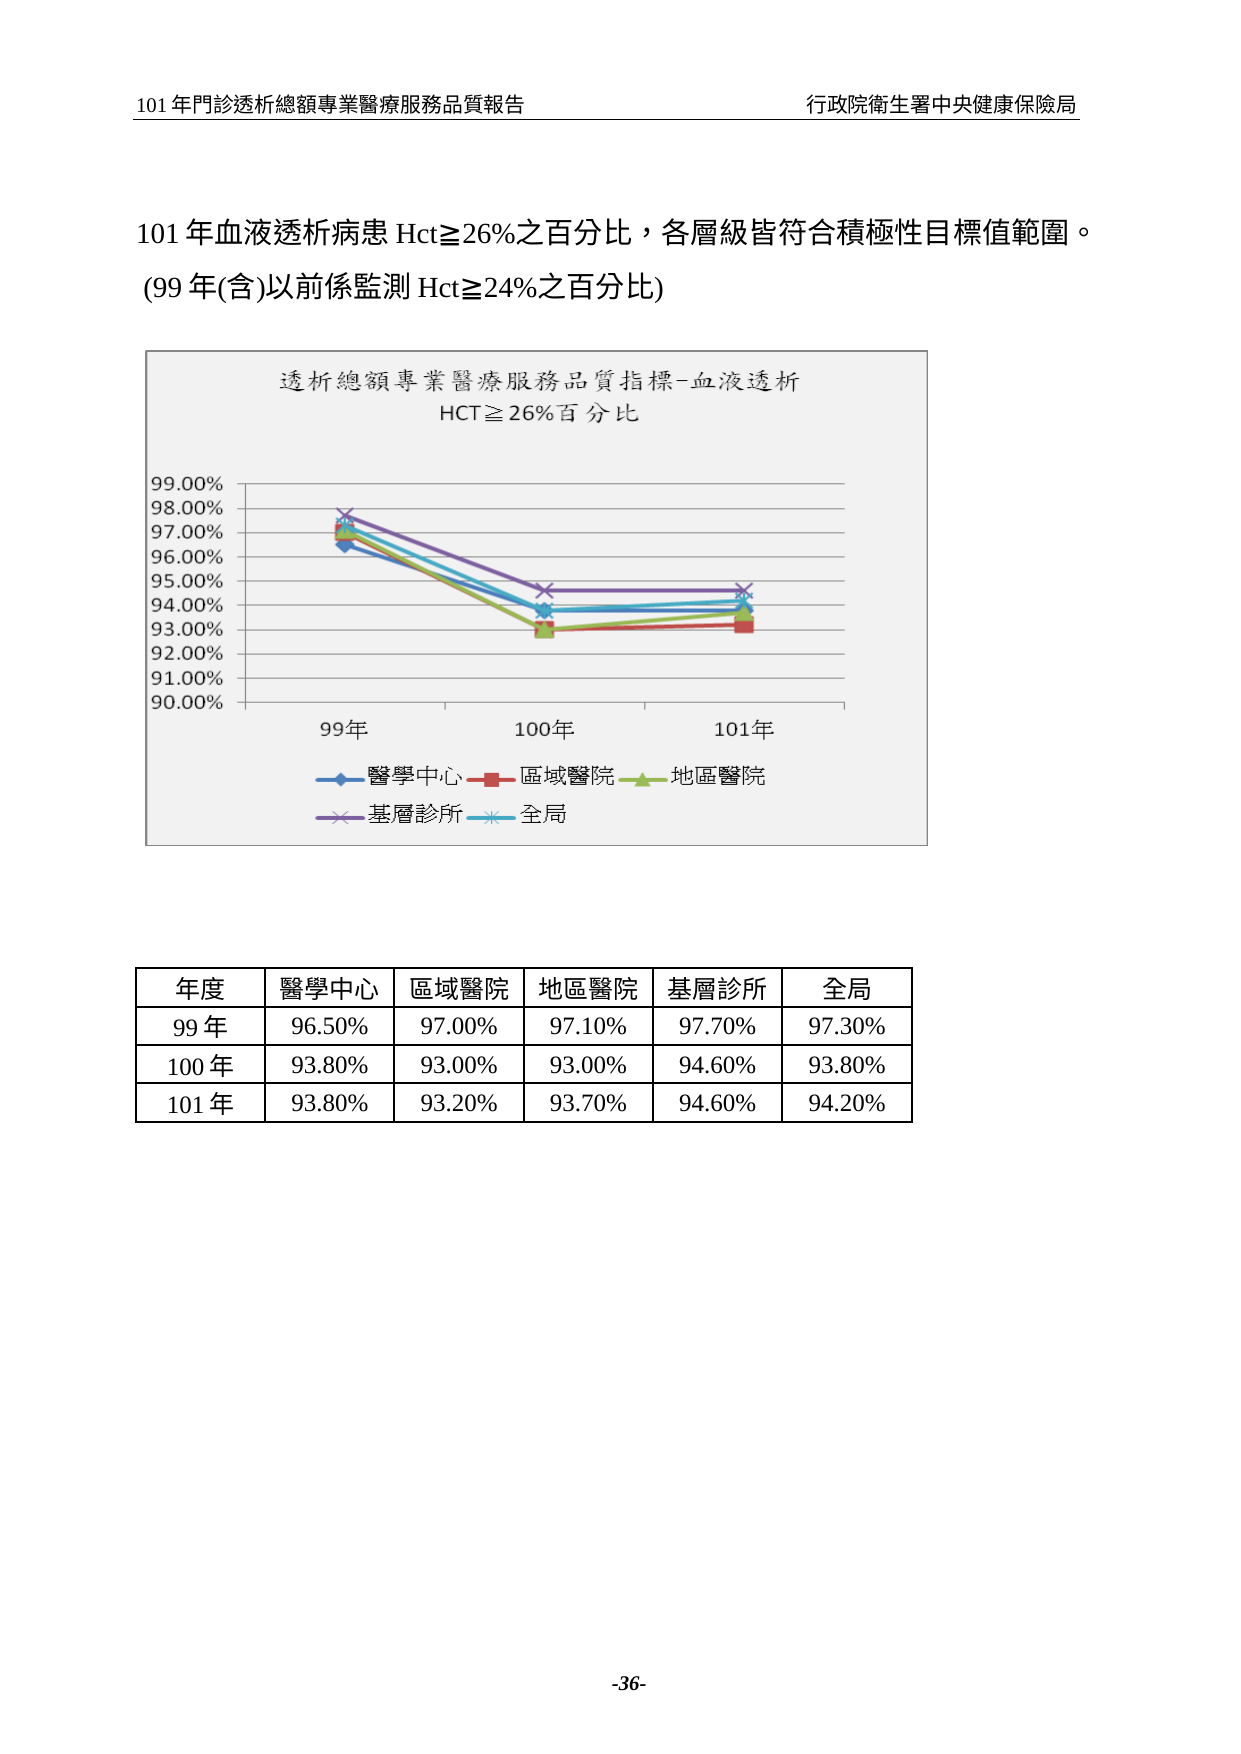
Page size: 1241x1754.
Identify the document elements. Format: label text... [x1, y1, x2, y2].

table_cell [404, 1123, 532, 1155]
table_cell 93.80% [783, 1046, 911, 1082]
table_cell [136, 931, 1122, 967]
table_cell 94.60% [654, 1084, 781, 1121]
table_cell [1009, 1121, 1105, 1155]
table_cell [136, 315, 277, 349]
table_cell 93.70% [525, 1084, 652, 1121]
table_cell 96.50% [266, 1008, 393, 1044]
table_cell [1009, 1006, 1105, 1044]
table_cell 地區醫院 [525, 969, 652, 1006]
table_cell [136, 349, 1122, 897]
table_cell [1105, 315, 1122, 349]
table_cell 93.80% [266, 1046, 393, 1082]
table_cell [404, 315, 532, 349]
table_cell [277, 1123, 404, 1155]
table_cell 97.70% [654, 1008, 781, 1044]
table_cell [913, 1082, 1008, 1121]
table_cell 93.20% [395, 1084, 523, 1121]
table_cell 全局 [783, 969, 911, 1006]
table_cell [1105, 967, 1122, 1006]
table_cell 97.10% [525, 1008, 652, 1044]
table_cell 97.30% [783, 1008, 911, 1044]
table_cell [136, 897, 1122, 931]
table_cell [913, 967, 1008, 1006]
table_cell [1009, 1082, 1105, 1121]
table_cell [533, 1123, 660, 1155]
table_cell [913, 1006, 1008, 1044]
table_cell [1105, 1044, 1122, 1082]
table_cell [789, 315, 912, 349]
table_cell 97.00% [395, 1008, 523, 1044]
table_cell [136, 1123, 277, 1155]
table_cell 93.00% [525, 1046, 652, 1082]
table_cell [660, 315, 788, 349]
table_cell [277, 315, 404, 349]
table_cell [1105, 1006, 1122, 1044]
table_cell [1009, 315, 1105, 349]
table_cell [1105, 1121, 1122, 1155]
table_cell [1009, 967, 1105, 1006]
table_cell 年度 [137, 969, 264, 1006]
table_cell 醫學中心 [266, 969, 393, 1006]
table_cell 93.00% [395, 1046, 523, 1082]
table_cell 基層診所 [654, 969, 781, 1006]
table_cell [660, 1123, 788, 1155]
table_cell [789, 1123, 912, 1155]
table_header 101年血液透析病患Hct≧26%之百分比，各層級皆符合積極性目標值範圍。 [136, 173, 1122, 256]
table_cell [1009, 1044, 1105, 1082]
table_cell [533, 315, 660, 349]
table_cell 100年 [137, 1046, 264, 1082]
table_cell 94.60% [654, 1046, 781, 1082]
table_cell 93.80% [266, 1084, 393, 1121]
table_header [136, 373, 144, 407]
table_cell (99年(含)以前係監測Hct≧24%之百分比) [136, 256, 1122, 314]
table_cell [912, 315, 1008, 349]
table_cell [913, 1044, 1008, 1082]
table_cell 101年 [137, 1084, 264, 1121]
table_cell 99年 [137, 1008, 264, 1044]
table_cell 94.20% [783, 1084, 911, 1121]
table_cell 區域醫院 [395, 969, 523, 1006]
table_cell [912, 1121, 1008, 1155]
picture [144, 350, 928, 846]
table_cell [1105, 1082, 1122, 1121]
